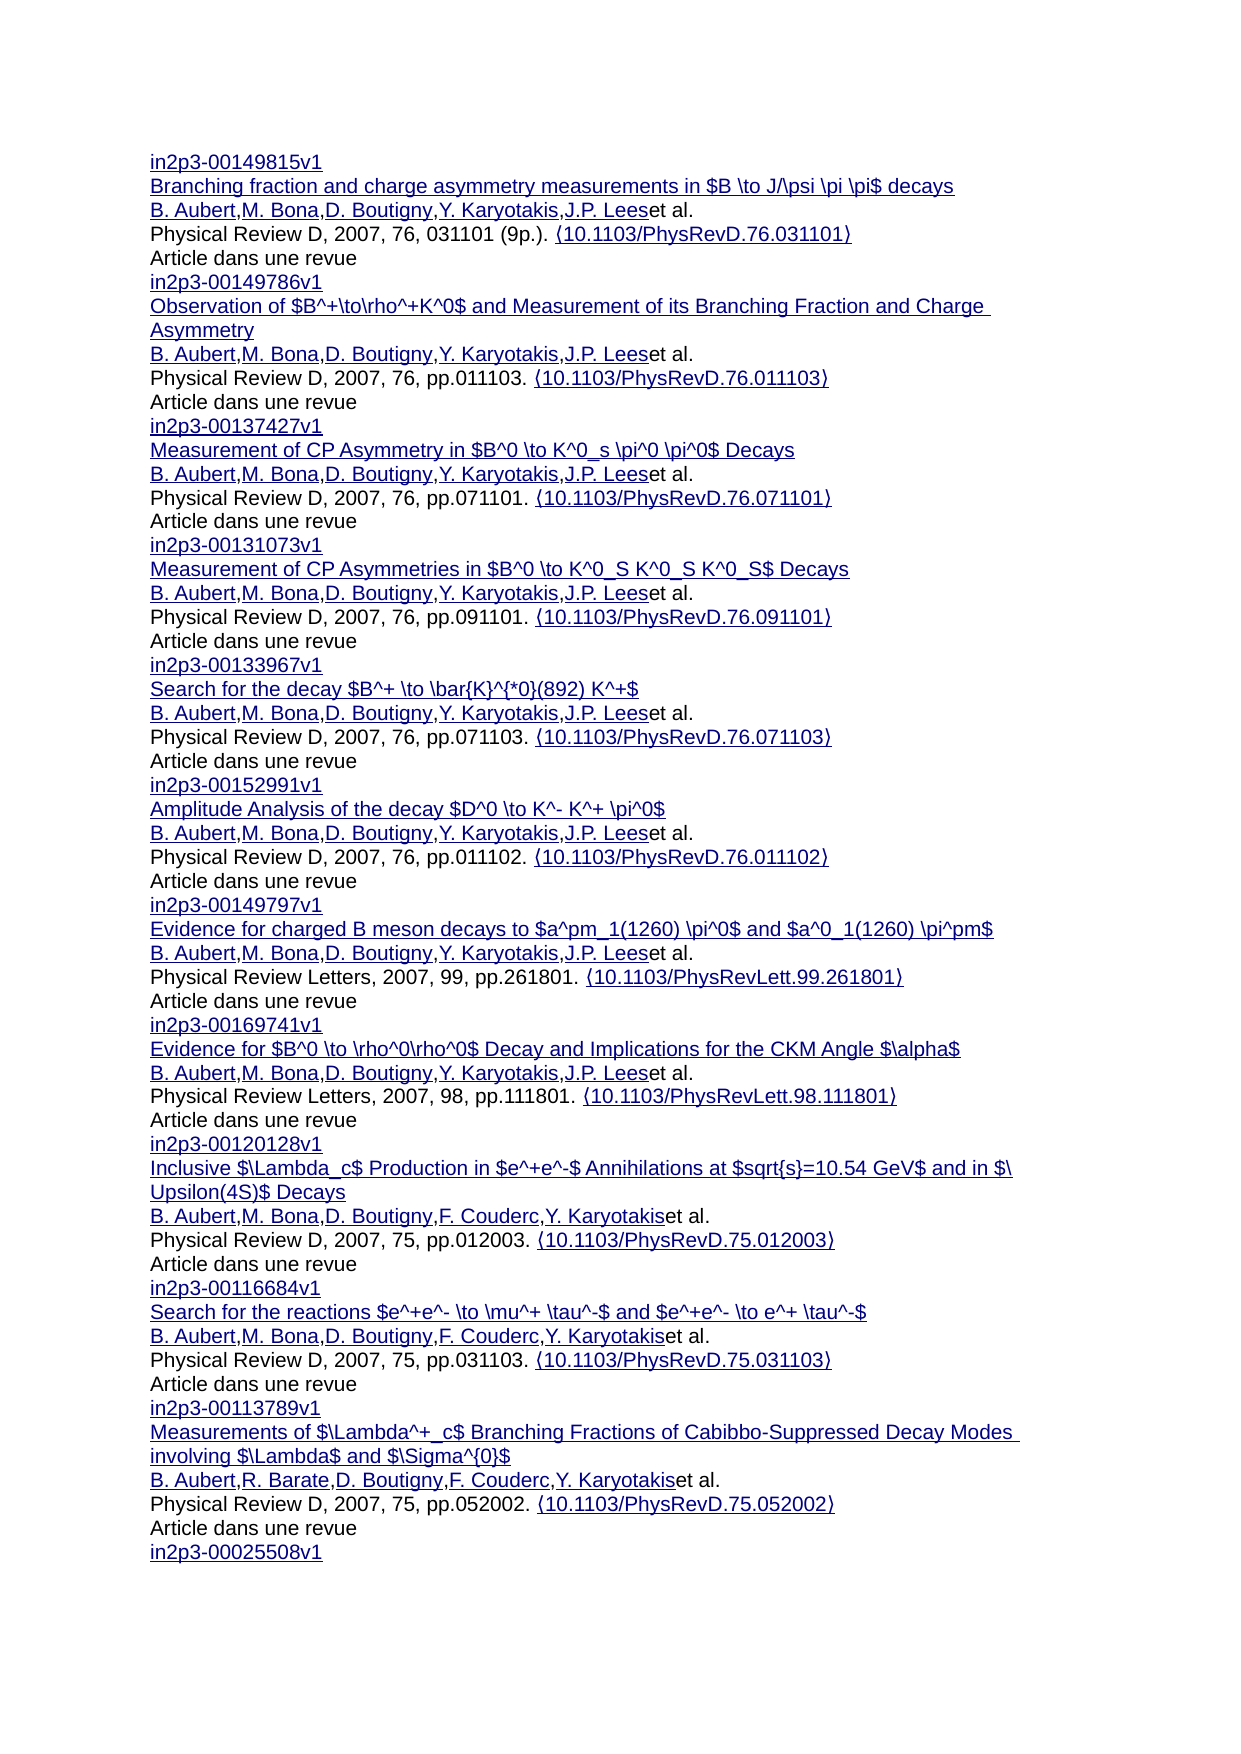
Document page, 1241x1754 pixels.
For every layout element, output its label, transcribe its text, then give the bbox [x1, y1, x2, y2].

table_cell Search for the decay $B^+ \to \bar{K}^{*0}(892) K^+$ B. Aubert,M. Bona,D. Boutigny,Y. Karyotakis,J.P. Leeset al. Physical Review D, 2007, 76, pp.071103. ⟨10.1103/PhysRevD.76.071103⟩ Article dans une revue in2p3-00152991v1 [150, 677, 1090, 797]
table_cell Evidence for $B^0 \to \rho^0\rho^0$ Decay and Implications for the CKM Angle $\alpha$ B. Aubert,M. Bona,D. Boutigny,Y. Karyotakis,J.P. Leeset al. Physical Review Letters, 2007, 98, pp.111801. ⟨10.1103/PhysRevLett.98.111801⟩ Article dans une revue in2p3-00120128v1 [150, 1036, 1090, 1156]
table_cell Evidence for charged B meson decays to $a^pm_1(1260) \pi^0$ and $a^0_1(1260) \pi^pm$ B. Aubert,M. Bona,D. Boutigny,Y. Karyotakis,J.P. Leeset al. Physical Review Letters, 2007, 99, pp.261801. ⟨10.1103/PhysRevLett.99.261801⟩ Article dans une revue in2p3-00169741v1 [150, 917, 1090, 1036]
table_cell Measurement of CP Asymmetry in $B^0 \to K^0_s \pi^0 \pi^0$ Decays B. Aubert,M. Bona,D. Boutigny,Y. Karyotakis,J.P. Leeset al. Physical Review D, 2007, 76, pp.071101. ⟨10.1103/PhysRevD.76.071101⟩ Article dans une revue in2p3-00131073v1 [150, 438, 1090, 557]
table_cell Amplitude Analysis of the decay $D^0 \to K^- K^+ \pi^0$ B. Aubert,M. Bona,D. Boutigny,Y. Karyotakis,J.P. Leeset al. Physical Review D, 2007, 76, pp.011102. ⟨10.1103/PhysRevD.76.011102⟩ Article dans une revue in2p3-00149797v1 [150, 797, 1090, 917]
table_cell Search for the reactions $e^+e^- \to \mu^+ \tau^-$ and $e^+e^- \to e^+ \tau^-$ B. Aubert,M. Bona,D. Boutigny,F. Couderc,Y. Karyotakiset al. Physical Review D, 2007, 75, pp.031103. ⟨10.1103/PhysRevD.75.031103⟩ Article dans une revue in2p3-00113789v1 [150, 1300, 1090, 1420]
table_cell Branching fraction and charge asymmetry measurements in $B \to J/\psi \pi \pi$ decays B. Aubert,M. Bona,D. Boutigny,Y. Karyotakis,J.P. Leeset al. Physical Review D, 2007, 76, 031101 (9p.). ⟨10.1103/PhysRevD.76.031101⟩ Article dans une revue in2p3-00149786v1 [150, 174, 1090, 294]
table_cell in2p3-00149815v1 [150, 150, 1090, 174]
table_cell Measurement of CP Asymmetries in $B^0 \to K^0_S K^0_S K^0_S$ Decays B. Aubert,M. Bona,D. Boutigny,Y. Karyotakis,J.P. Leeset al. Physical Review D, 2007, 76, pp.091101. ⟨10.1103/PhysRevD.76.091101⟩ Article dans une revue in2p3-00133967v1 [150, 557, 1090, 677]
table_cell Measurements of $\Lambda^+_c$ Branching Fractions of Cabibbo-Suppressed Decay Modes involving $\Lambda$ and $\Sigma^{0}$ B. Aubert,R. Barate,D. Boutigny,F. Couderc,Y. Karyotakiset al. Physical Review D, 2007, 75, pp.052002. ⟨10.1103/PhysRevD.75.052002⟩ Article dans une revue in2p3-00025508v1 [150, 1420, 1090, 1563]
table_cell Inclusive $\Lambda_c$ Production in $e^+e^-$ Annihilations at $sqrt{s}=10.54 GeV$ and in $\Upsilon(4S)$ Decays B. Aubert,M. Bona,D. Boutigny,F. Couderc,Y. Karyotakiset al. Physical Review D, 2007, 75, pp.012003. ⟨10.1103/PhysRevD.75.012003⟩ Article dans une revue in2p3-00116684v1 [150, 1156, 1090, 1300]
table_cell Observation of $B^+\to\rho^+K^0$ and Measurement of its Branching Fraction and Charge Asymmetry B. Aubert,M. Bona,D. Boutigny,Y. Karyotakis,J.P. Leeset al. Physical Review D, 2007, 76, pp.011103. ⟨10.1103/PhysRevD.76.011103⟩ Article dans une revue in2p3-00137427v1 [150, 294, 1090, 437]
